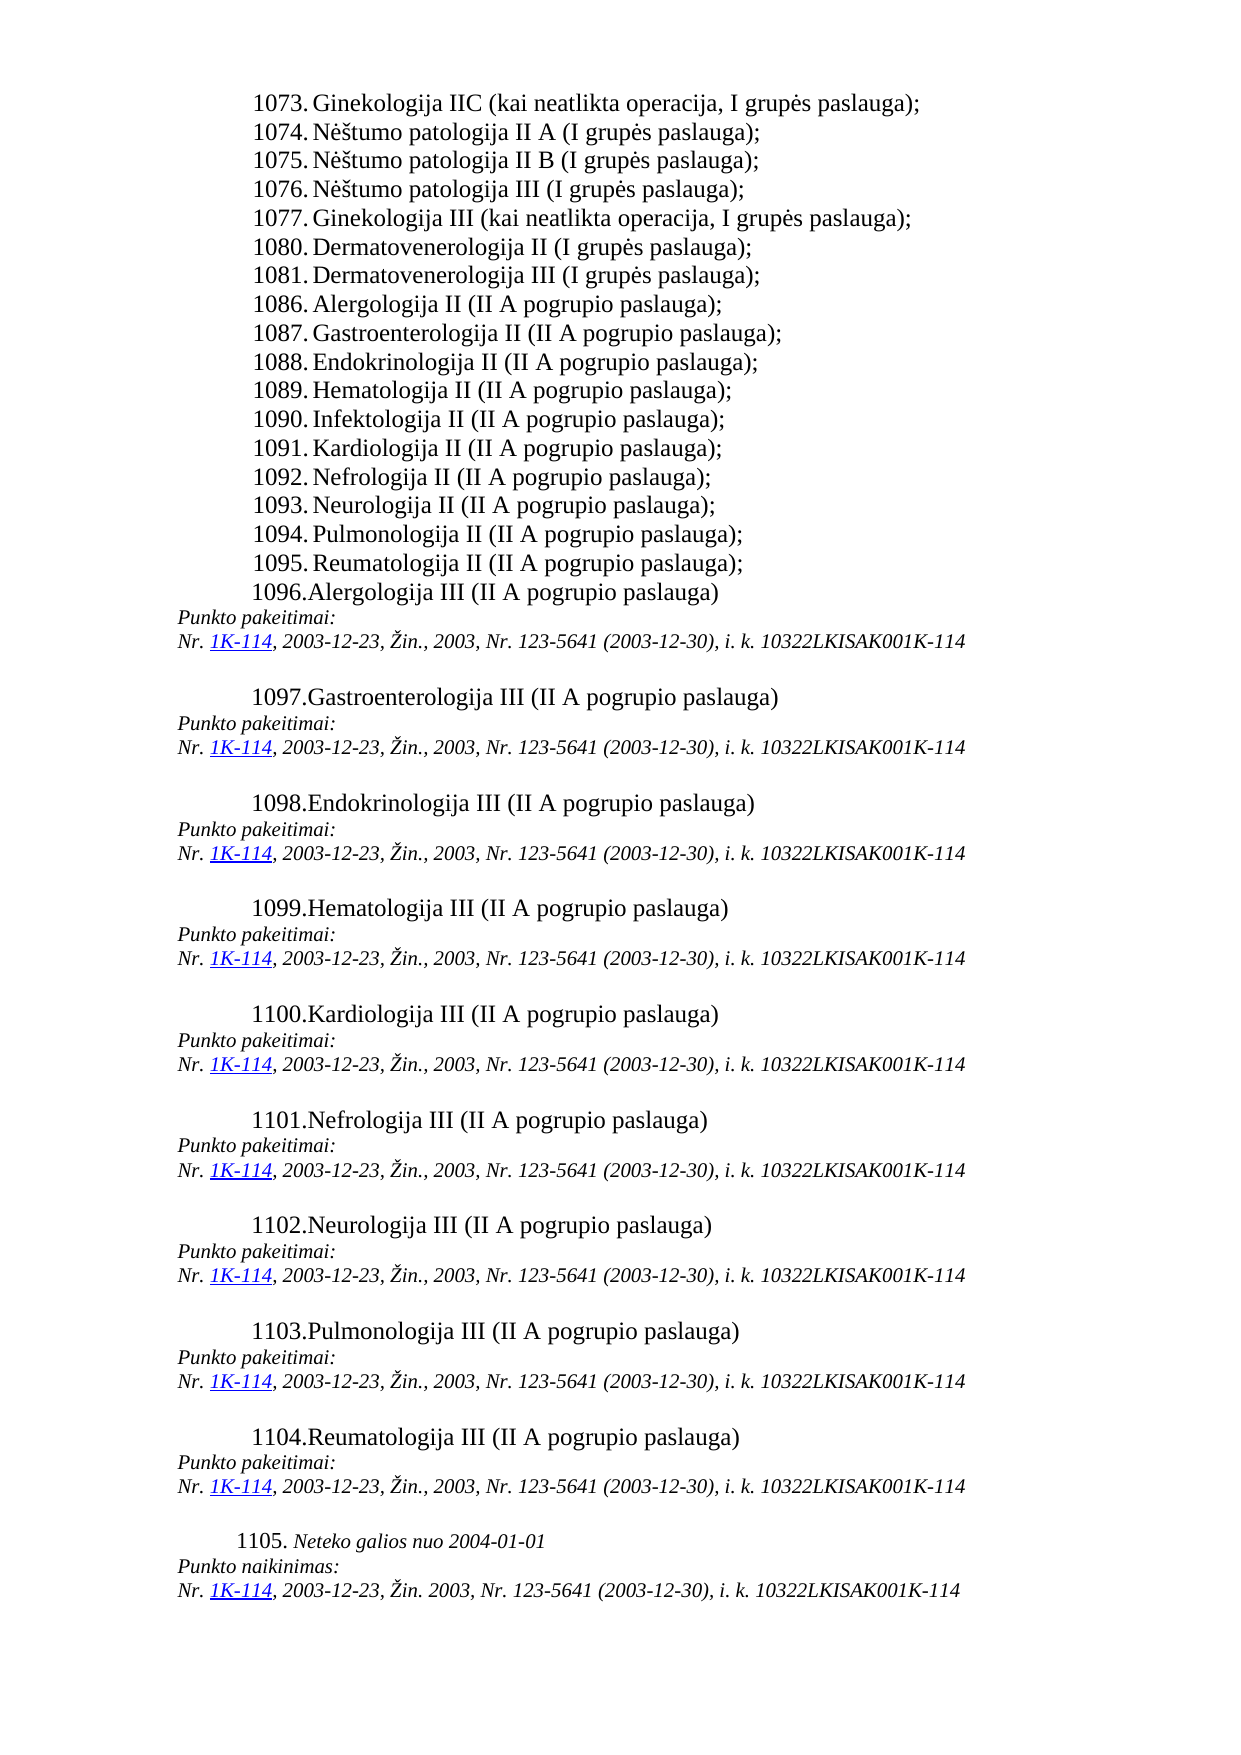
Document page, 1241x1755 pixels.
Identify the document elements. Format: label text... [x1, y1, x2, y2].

text 1097.Gastroenterologija III (II A pogrupio paslauga) [177, 682, 1181, 711]
text 1094. Pulmonologija II (II A pogrupio paslauga); [177, 519, 1181, 548]
text Punkto pakeitimai: [177, 922, 1181, 946]
text Nr. 1K-114, 2003-12-23, Žin., 2003, Nr. 123-5641 (2003-12-30), i. k. 10322LKISAK001K-114 [177, 629, 1181, 653]
text 1099.Hematologija III (II A pogrupio paslauga) [177, 893, 1181, 922]
text Punkto pakeitimai: [177, 1450, 1181, 1474]
text 1103.Pulmonologija III (II A pogrupio paslauga) [177, 1316, 1181, 1345]
text Nr. 1K-114, 2003-12-23, Žin., 2003, Nr. 123-5641 (2003-12-30), i. k. 10322LKISAK001K-114 [177, 841, 1181, 865]
text 1087. Gastroenterologija II (II A pogrupio paslauga); [177, 318, 1181, 347]
text 1073. Ginekologija IIC (kai neatlikta operacija, I grupės paslauga); [177, 88, 1181, 117]
text Nr. 1K-114, 2003-12-23, Žin., 2003, Nr. 123-5641 (2003-12-30), i. k. 10322LKISAK001K-114 [177, 1263, 1181, 1287]
text 1096.Alergologija III (II A pogrupio paslauga) [177, 577, 1181, 605]
text 1092. Nefrologija II (II A pogrupio paslauga); [177, 462, 1181, 490]
text 1090. Infektologija II (II A pogrupio paslauga); [177, 404, 1181, 433]
text 1105. Neteko galios nuo 2004-01-01 [177, 1527, 1181, 1553]
text Nr. 1K-114, 2003-12-23, Žin., 2003, Nr. 123-5641 (2003-12-30), i. k. 10322LKISAK001K-114 [177, 1052, 1181, 1076]
text 1081. Dermatovenerologija III (I grupės paslauga); [177, 260, 1181, 289]
text Nr. 1K-114, 2003-12-23, Žin., 2003, Nr. 123-5641 (2003-12-30), i. k. 10322LKISAK001K-114 [177, 1369, 1181, 1393]
text Punkto pakeitimai: [177, 711, 1181, 735]
text 1076. Nėštumo patologija III (I grupės paslauga); [177, 174, 1181, 203]
text 1077. Ginekologija III (kai neatlikta operacija, I grupės paslauga); [177, 203, 1181, 232]
text Punkto pakeitimai: [177, 1345, 1181, 1369]
text 1093. Neurologija II (II A pogrupio paslauga); [177, 490, 1181, 519]
text 1074. Nėštumo patologija II A (I grupės paslauga); [177, 117, 1181, 145]
text 1095. Reumatologija II (II A pogrupio paslauga); [177, 548, 1181, 577]
text 1088. Endokrinologija II (II A pogrupio paslauga); [177, 347, 1181, 375]
text Nr. 1K-114, 2003-12-23, Žin., 2003, Nr. 123-5641 (2003-12-30), i. k. 10322LKISAK001K-114 [177, 735, 1181, 759]
text 1080. Dermatovenerologija II (I grupės paslauga); [177, 232, 1181, 260]
text Punkto naikinimas: [177, 1553, 1181, 1578]
text Nr. 1K-114, 2003-12-23, Žin., 2003, Nr. 123-5641 (2003-12-30), i. k. 10322LKISAK001K-114 [177, 1157, 1181, 1182]
text Nr. 1K-114, 2003-12-23, Žin., 2003, Nr. 123-5641 (2003-12-30), i. k. 10322LKISAK001K-114 [177, 1474, 1181, 1498]
text Punkto pakeitimai: [177, 1133, 1181, 1157]
text 1100.Kardiologija III (II A pogrupio paslauga) [177, 999, 1181, 1028]
text 1098.Endokrinologija III (II A pogrupio paslauga) [177, 788, 1181, 817]
text 1101.Nefrologija III (II A pogrupio paslauga) [177, 1105, 1181, 1133]
text 1075. Nėštumo patologija II B (I grupės paslauga); [177, 145, 1181, 174]
text 1086. Alergologija II (II A pogrupio paslauga); [177, 289, 1181, 318]
text 1089. Hematologija II (II A pogrupio paslauga); [177, 375, 1181, 404]
text 1102.Neurologija III (II A pogrupio paslauga) [177, 1210, 1181, 1239]
text Punkto pakeitimai: [177, 817, 1181, 841]
text Nr. 1K-114, 2003-12-23, Žin., 2003, Nr. 123-5641 (2003-12-30), i. k. 10322LKISAK001K-114 [177, 946, 1181, 970]
text Punkto pakeitimai: [177, 1239, 1181, 1263]
text 1104.Reumatologija III (II A pogrupio paslauga) [177, 1422, 1181, 1450]
text Punkto pakeitimai: [177, 1028, 1181, 1052]
text 1091. Kardiologija II (II A pogrupio paslauga); [177, 433, 1181, 462]
text Punkto pakeitimai: [177, 605, 1181, 629]
text Nr. 1K-114, 2003-12-23, Žin. 2003, Nr. 123-5641 (2003-12-30), i. k. 10322LKISAK001K-114 [177, 1578, 1181, 1602]
